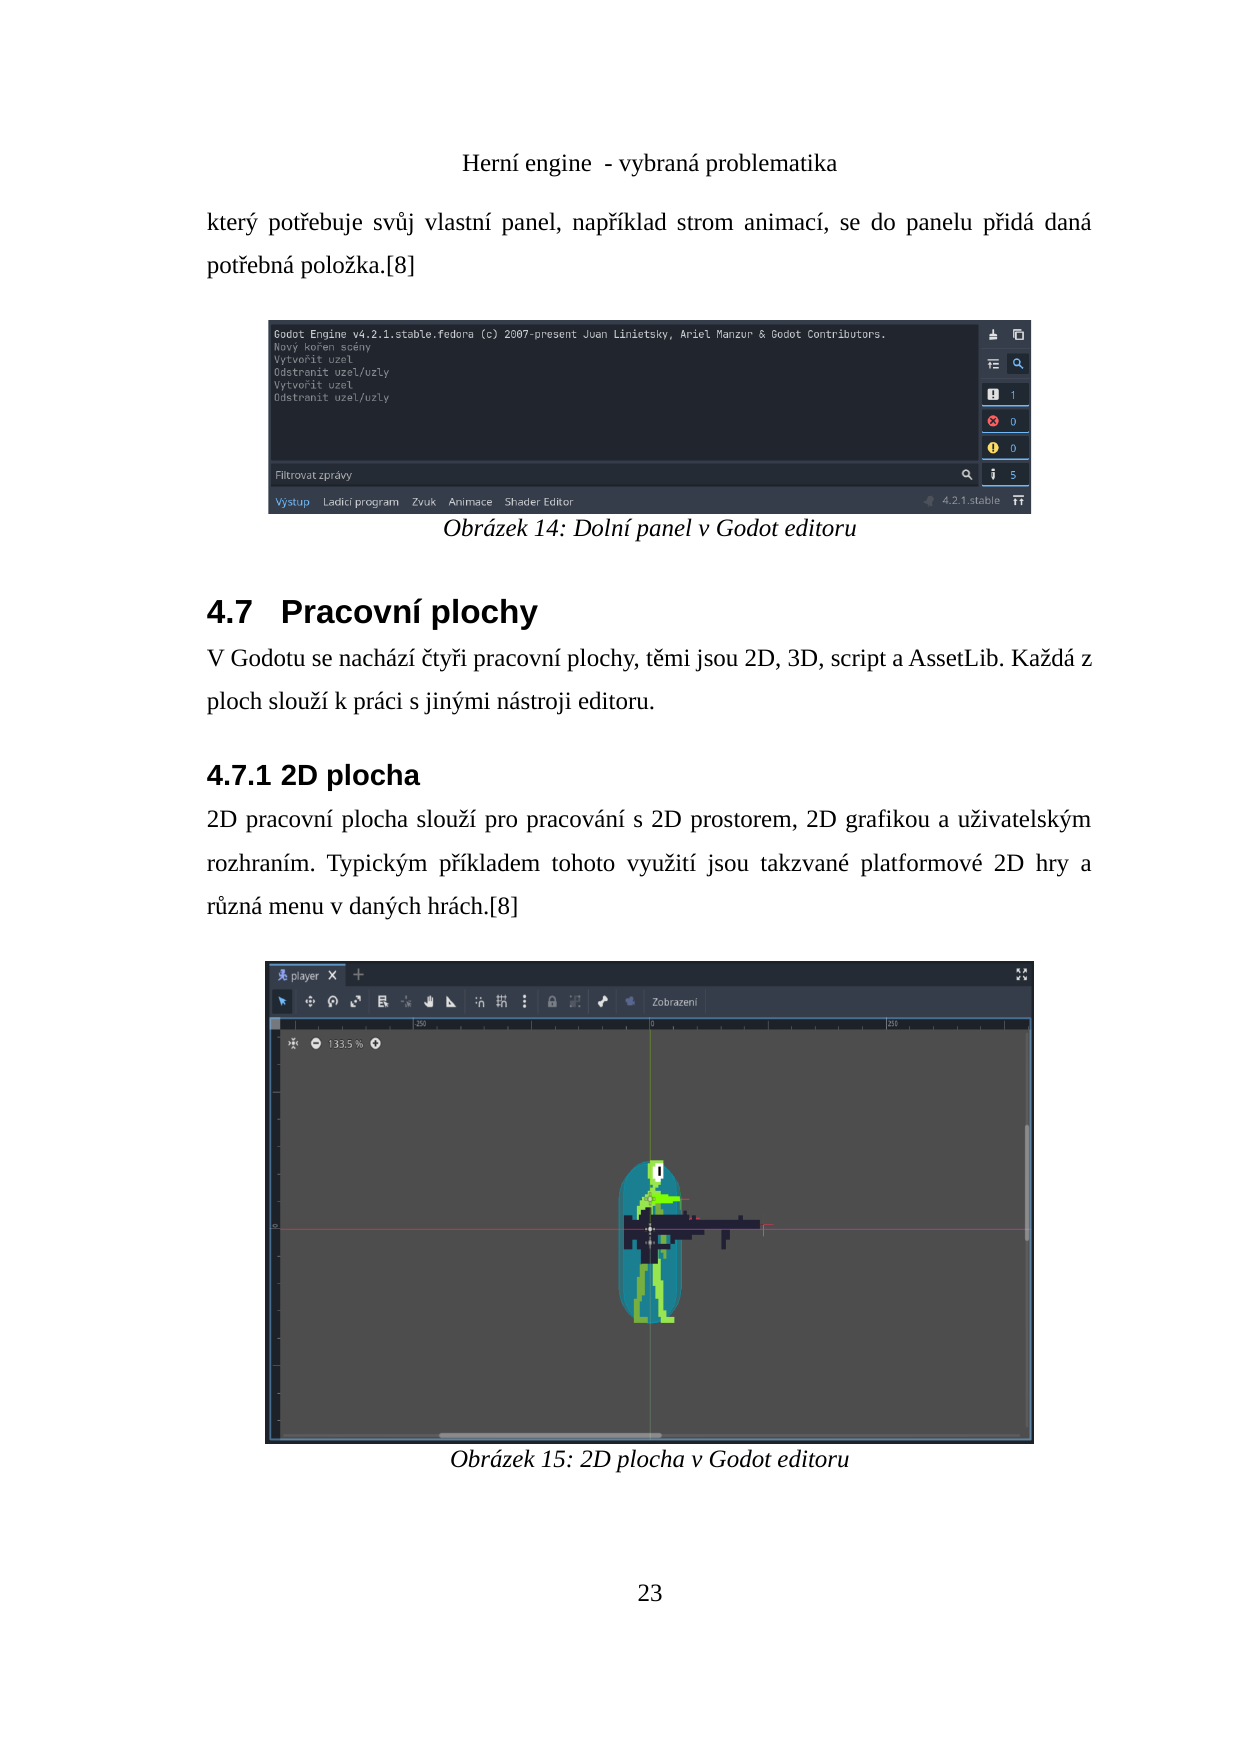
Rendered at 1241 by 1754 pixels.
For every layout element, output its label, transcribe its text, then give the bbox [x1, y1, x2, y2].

text který potřebuje svůj vlastní panel, například strom animací, se do panelu přidá daná potřebná položka.[8] [207, 207, 1093, 278]
picture [268, 320, 1032, 514]
text Obrázek 15: 2D plocha v Godot editoru [265, 1444, 1034, 1472]
subtitle Pracovní plochy [207, 592, 1093, 631]
picture [265, 961, 1034, 1444]
text V Godotu se nachází čtyři pracovní plochy, těmi jsou 2D, 3D, script a AssetLib. Každá z ploch slouží k práci s jinými nástroji editoru. [207, 643, 1093, 715]
text Obrázek 14: Dolní panel v Godot editoru [268, 514, 1031, 542]
subtitle 2D plocha [207, 758, 1093, 792]
text 2D pracovní plocha slouží pro pracování s 2D prostorem, 2D grafikou a uživatelským rozhraním. Typickým příkladem tohoto využití jsou takzvané platformové 2D hry a různá menu v daných hrách.[8] [207, 804, 1093, 919]
